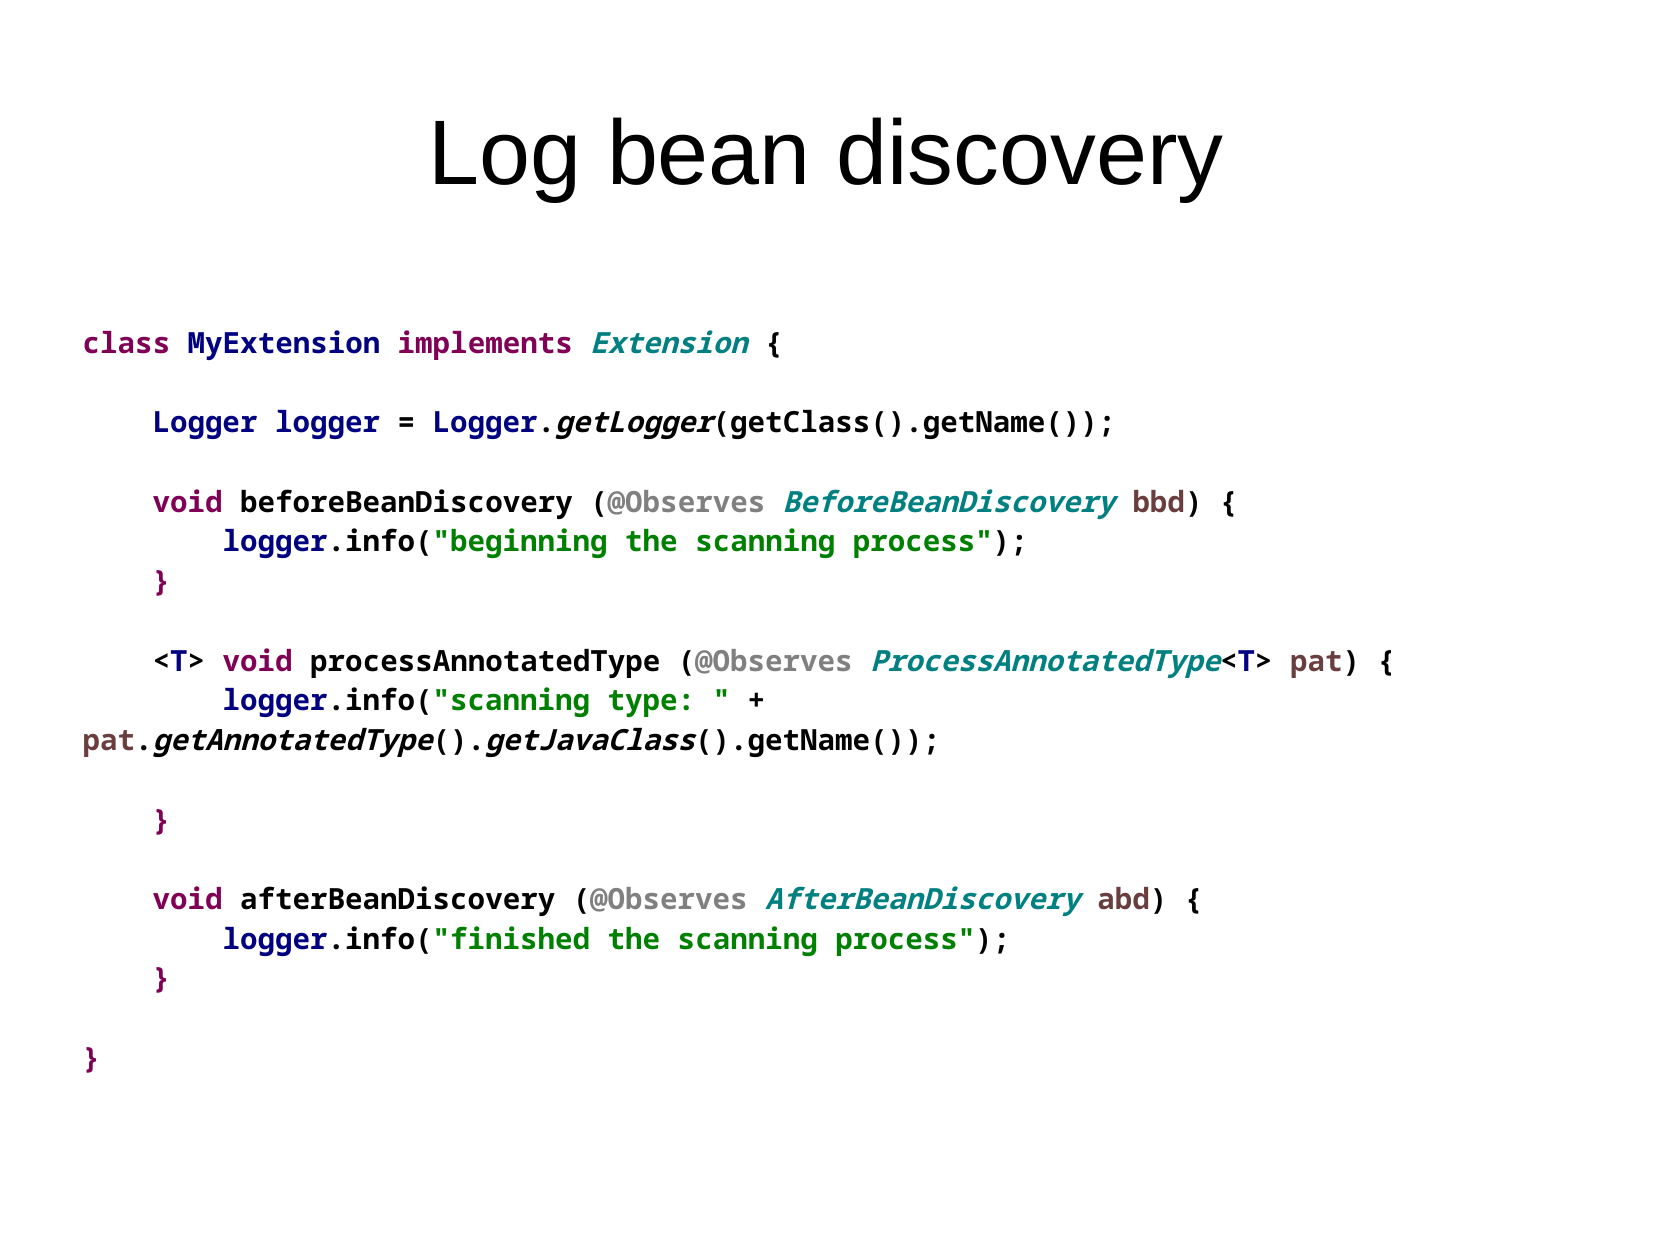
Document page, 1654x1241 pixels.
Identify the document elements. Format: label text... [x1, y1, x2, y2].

list class MyExtension implements Extension { Logger logger = Logger.getLogger(getClass().getName()); void beforeBeanDiscovery (@Observes BeforeBeanDiscovery bbd) { logger.info("beginning the scanning process"); } <T> void processAnnotatedType (@Observes ProcessAnnotatedType<T> pat) { logger.info("scanning type: " + pat.getAnnotatedType().getJavaClass().getName()); } void afterBeanDiscovery (@Observes AfterBeanDiscovery abd) { logger.info("finished the scanning process"); } } [82, 290, 1571, 1109]
title Log bean discovery [82, 49, 1571, 257]
